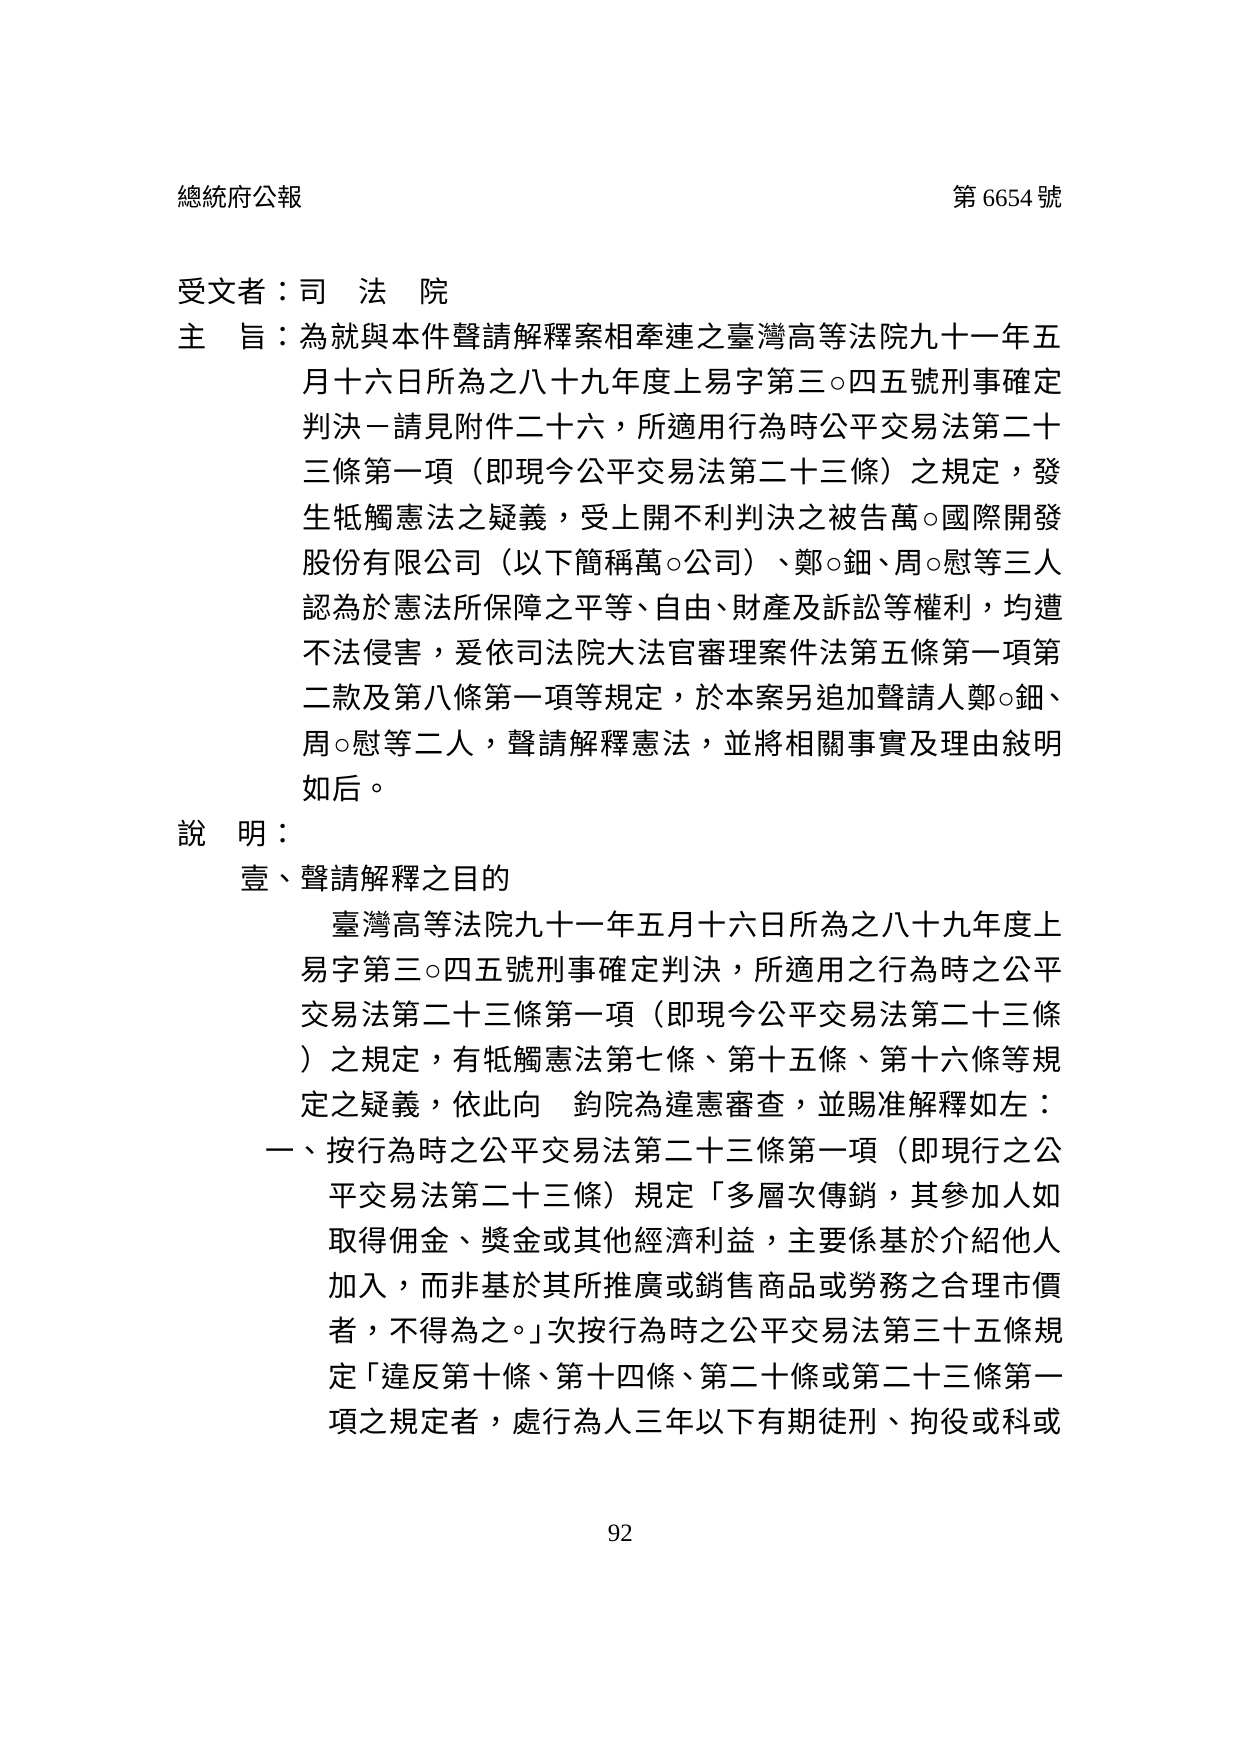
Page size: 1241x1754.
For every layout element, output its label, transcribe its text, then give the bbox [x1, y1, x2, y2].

text 說 明： [177, 808, 1063, 853]
text 一、按行為時之公平交易法第二十三條第一項（即現行之公平交易法第二十三條）規定「多層次傳銷，其參加人如取得佣金、獎金或其他經濟利益，主要係基於介紹他人加入，而非基於其所推廣或銷售商品或勞務之合理市價者，不得為之。」次按行為時之公平交易法第三十五條規定「違反第十條、第十四條、第二十條或第二十三條第一項之規定者，處行為人三年以下有期徒刑、拘役或科或 [265, 1125, 1063, 1441]
text 受文者：司 法 院 [177, 266, 1063, 311]
text 主 旨：為就與本件聲請解釋案相牽連之臺灣高等法院九十一年五月十六日所為之八十九年度上易字第三○四五號刑事確定判決－請見附件二十六，所適用行為時公平交易法第二十三條第一項（即現今公平交易法第二十三條）之規定，發生牴觸憲法之疑義，受上開不利判決之被告萬○國際開發股份有限公司（以下簡稱萬○公司）、鄭○鈿、周○慰等三人認為於憲法所保障之平等、自由、財產及訴訟等權利，均遭不法侵害，爰依司法院大法官審理案件法第五條第一項第二款及第八條第一項等規定，於本案另追加聲請人鄭○鈿、周○慰等二人，聲請解釋憲法，並將相關事實及理由敍明如后。 [177, 311, 1063, 808]
text 臺灣高等法院九十一年五月十六日所為之八十九年度上易字第三○四五號刑事確定判決，所適用之行為時之公平交易法第二十三條第一項（即現今公平交易法第二十三條）之規定，有牴觸憲法第七條、第十五條、第十六條等規定之疑義，依此向 鈞院為違憲審查，並賜准解釋如左： [300, 899, 1063, 1125]
text 壹、聲請解釋之目的 [177, 853, 1063, 899]
